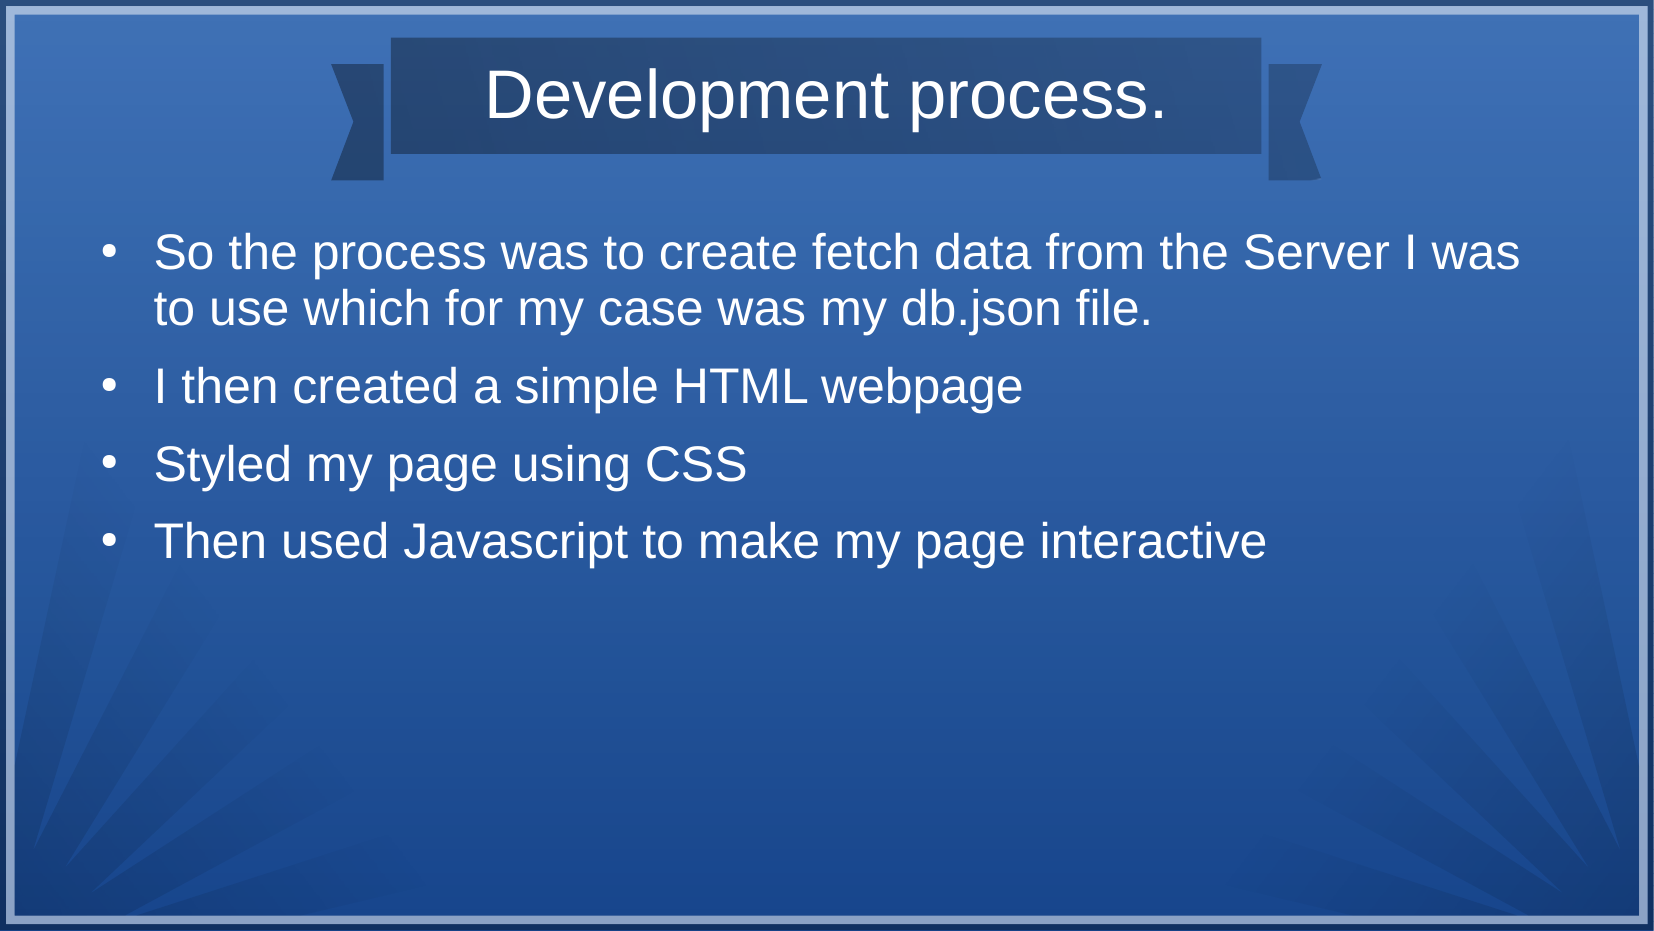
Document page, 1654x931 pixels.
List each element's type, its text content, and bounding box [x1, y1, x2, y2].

list So the process was to create fetch data from the Server I was to use which for my case was my db.json file. I then created a simple HTML webpage Styled my page using CSS Then used Javascript to make my page interactive [82, 224, 1571, 848]
title Development process. [389, 35, 1264, 154]
